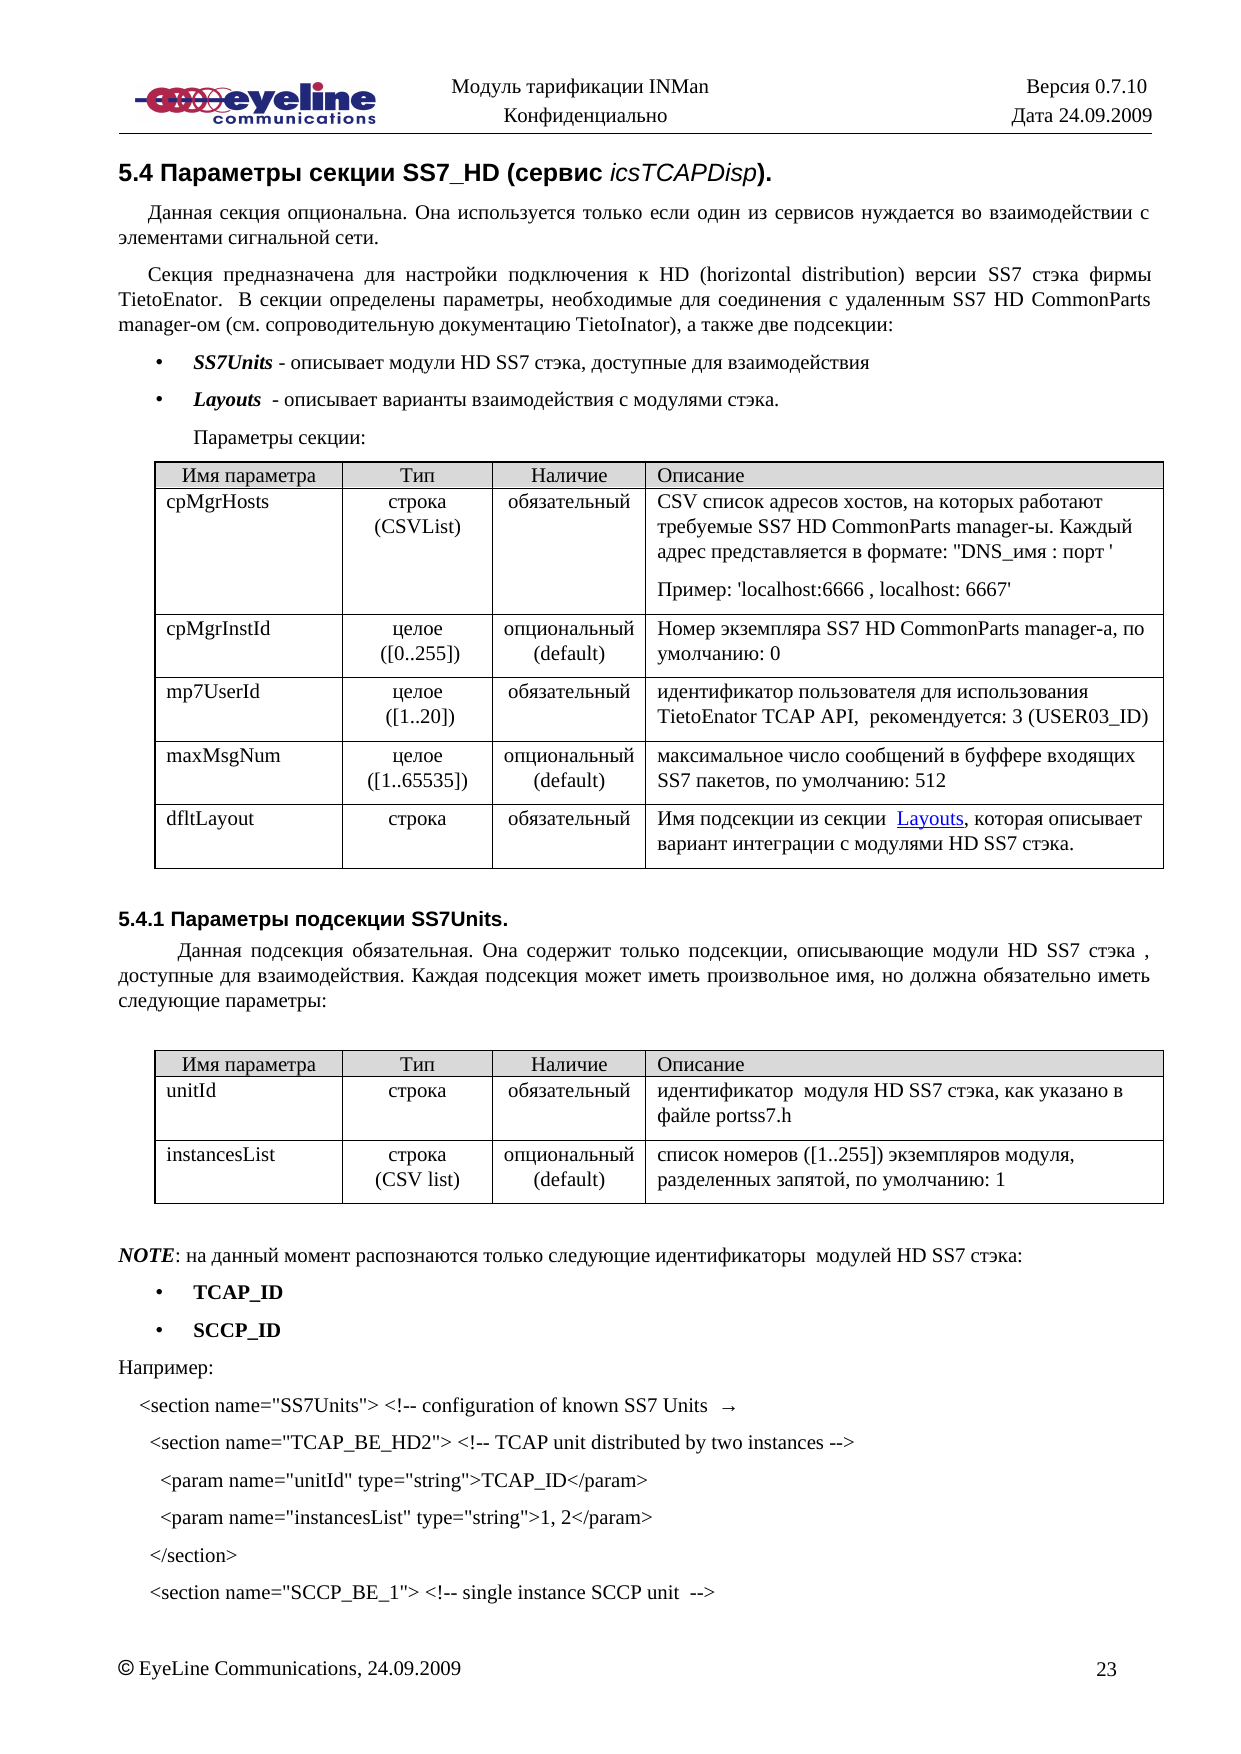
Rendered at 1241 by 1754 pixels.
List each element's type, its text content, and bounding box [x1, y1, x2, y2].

table_cell mp7UserId [156, 678, 342, 741]
table_cell обязательный [493, 805, 645, 868]
table_cell обязательный [493, 1077, 645, 1139]
list Layouts - описывает варианты взаимодействия с модулями стэка. [156, 386, 1151, 411]
table_cell instancesList [156, 1141, 342, 1203]
table_cell строка [343, 805, 492, 868]
text <param name="instancesList" type="string">1, 2</param> [118, 1504, 1151, 1529]
table_header Наличие [493, 463, 645, 487]
table_cell список номеров ([1..255]) экземпляров модуля, разделенных запятой, по умолчанию: 1 [646, 1141, 1163, 1203]
table_header Наличие [493, 1051, 645, 1076]
list SS7Units - описывает модули HD SS7 стэка, доступные для взаимодействия [156, 349, 1151, 374]
list SCCP_ID [156, 1317, 1151, 1342]
text <section name="SS7Units"> <!-- configuration of known SS7 Units → [118, 1392, 1151, 1417]
table_cell целое ([0..255]) [343, 615, 492, 677]
table_header Имя параметра [156, 463, 342, 487]
table_header Имя параметра [156, 1051, 342, 1076]
table_cell maxMsgNum [156, 742, 342, 804]
text Данная подсекция обязательная. Она содержит только подсекции, описывающие модули HD SS7 стэка , доступные для взаимодействия. Каждая подсекция может иметь произвольное имя, но должна обязательно иметь следующие параметры: [118, 937, 1151, 1012]
text NOTE: на данный момент распознаются только следующие идентификаторы модулей HD SS7 стэка: [118, 1242, 1151, 1267]
text <param name="unitId" type="string">TCAP_ID</param> [118, 1467, 1151, 1492]
table_cell идентификатор модуля HD SS7 стэка, как указано в файле portss7.h [646, 1077, 1163, 1139]
text </section> [118, 1542, 1151, 1567]
table_cell dfltLayout [156, 805, 342, 868]
table_cell идентификатор пользователя для использования TietoЕnator TCAP API, рекомендуется: 3 (USER03_ID) [646, 678, 1163, 741]
text <section name="TCAP_BE_HD2"> <!-- TCAP unit distributed by two instances --> [118, 1429, 1151, 1454]
list TCAP_ID [156, 1279, 1151, 1304]
text Например: [118, 1354, 1151, 1379]
table_cell обязательный [493, 489, 645, 613]
table_cell cpMgrHosts [156, 489, 342, 613]
table_cell unitId [156, 1077, 342, 1139]
table_cell cpMgrInstId [156, 615, 342, 677]
table_cell cтрока (CSVList) [343, 489, 492, 613]
table_cell опциональный (default) [493, 1141, 645, 1203]
table_cell Имя подсекции из секции Layouts, которая описывает вариант интеграции с модулями HD SS7 стэка. [646, 805, 1163, 868]
table_header Тип [343, 1051, 492, 1076]
text Данная секция опциональна. Она используется только если один из сервисов нуждается во взаимодействии с элементами сигнальной сети. [118, 199, 1151, 249]
table_cell целое ([1..20]) [343, 678, 492, 741]
text <section name="SCCP_BE_1"> <!-- single instance SCCP unit --> [118, 1579, 1151, 1604]
table_cell Номер экземпляра SS7 HD CommonParts manager-а, по умолчанию: 0 [646, 615, 1163, 677]
table_cell строка (CSV list) [343, 1141, 492, 1203]
table_cell опциональный (default) [493, 742, 645, 804]
table_header Описание [646, 1051, 1163, 1076]
table_cell строка [343, 1077, 492, 1139]
table_header Тип [343, 463, 492, 487]
table_header Описание [646, 463, 1163, 487]
table_cell CSV список адресов хостов, на которых работают требуемые SS7 HD CommonParts manager-ы. Каждый адрес представляется в формате: ''DNS_имя : порт ' Пример: 'localhost:6666 , localhost: 6667' [646, 489, 1163, 613]
table_cell целое ([1..65535]) [343, 742, 492, 804]
text Секция предназначена для настройки подключения к HD (horizontal distribution) версии SS7 стэка фирмы TietoЕnator. В секции определены параметры, необходимые для соединения с удаленным SS7 HD CommonParts manager-ом (см. сопроводительную документацию TietoInator), а также две подсекции: [118, 261, 1151, 336]
subtitle Параметры секции SS7_HD (сервис icsTCAPDisp). [118, 158, 1151, 186]
table_cell обязательный [493, 678, 645, 741]
subtitle Параметры подсекции SS7Units. [118, 906, 1151, 931]
picture [135, 82, 376, 124]
table_cell максимальное число сообщений в буффере входящих SS7 пакетов, по умолчанию: 512 [646, 742, 1163, 804]
table_cell опциональный (default) [493, 615, 645, 677]
list Параметры секции: [156, 424, 1151, 449]
